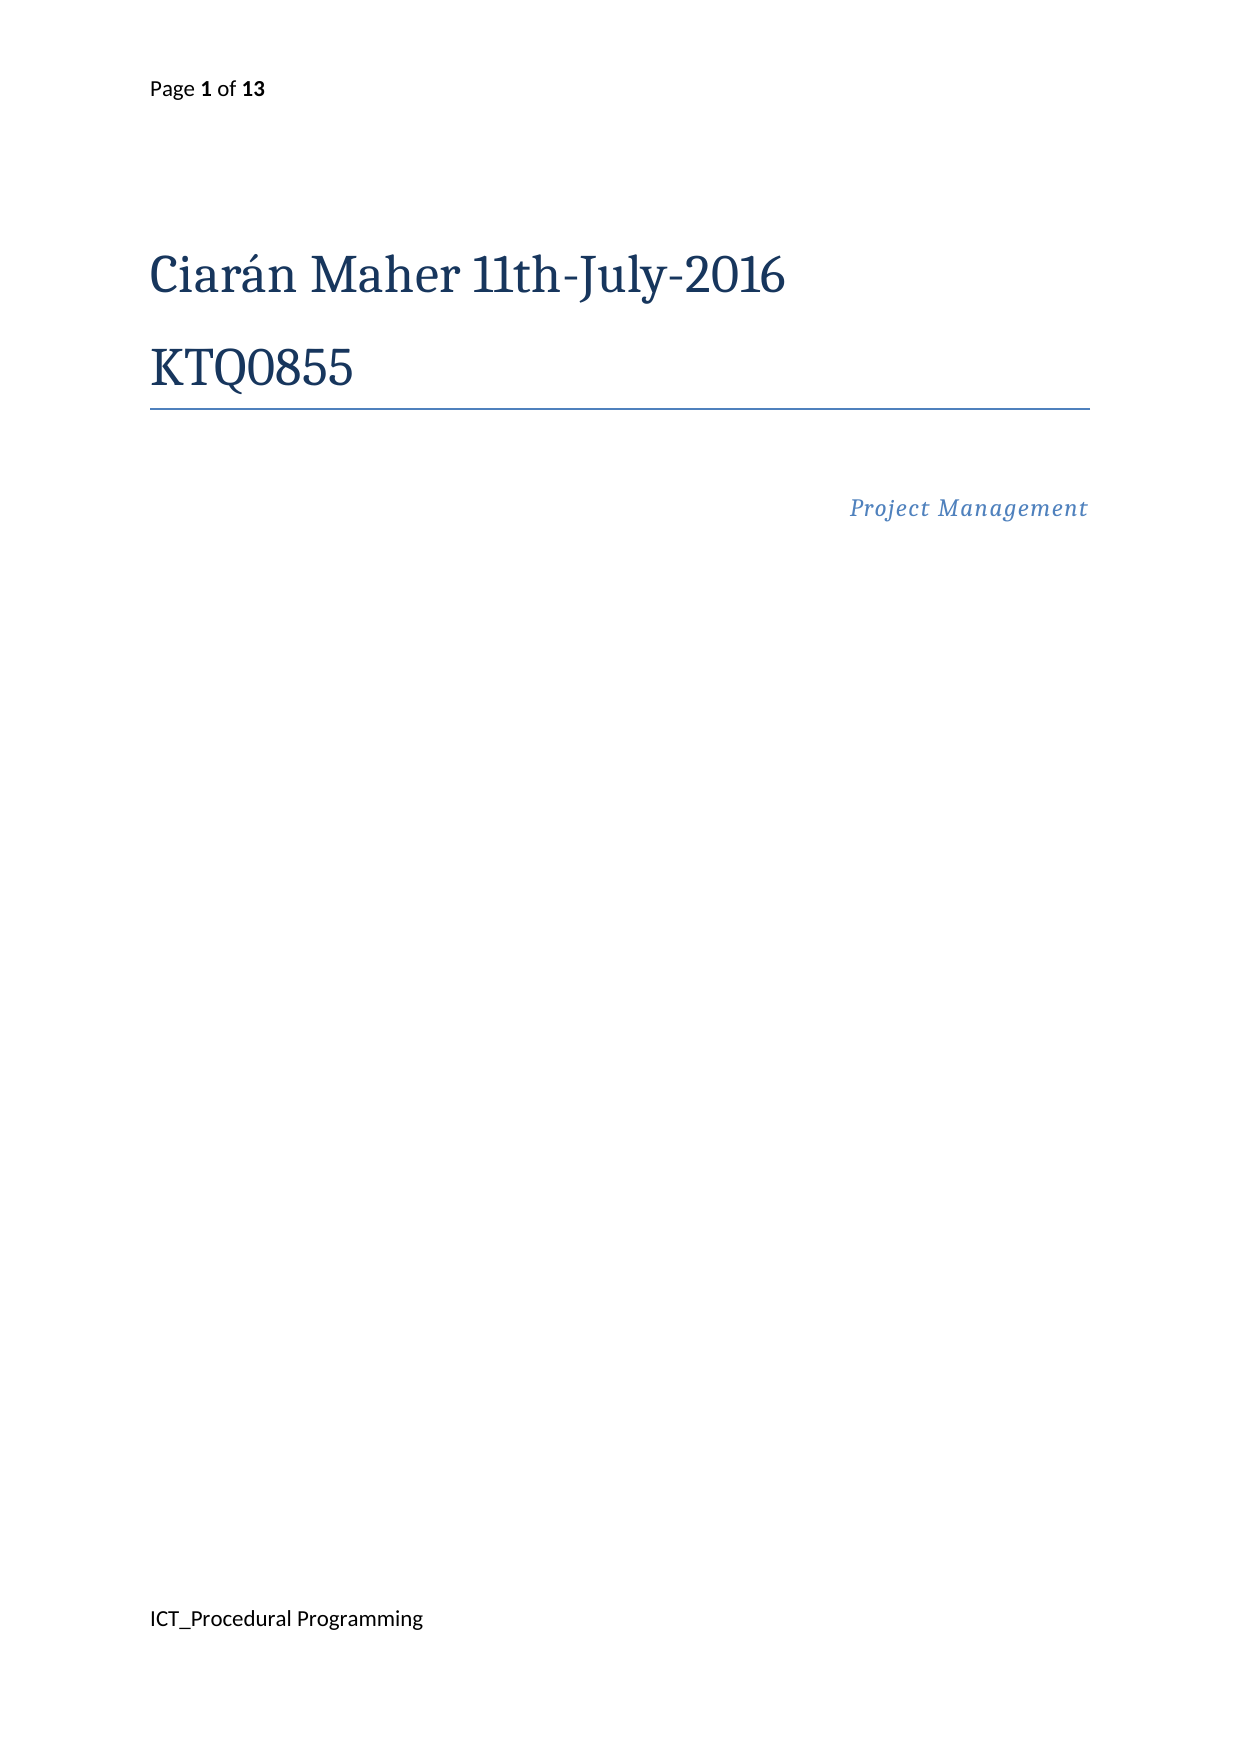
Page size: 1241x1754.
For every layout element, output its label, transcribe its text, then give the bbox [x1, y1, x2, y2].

subtitle Project Management [150, 494, 1090, 523]
title Ciarán Maher 11th-July-2016 [150, 243, 1090, 306]
title KTQ0855 [150, 337, 1090, 408]
